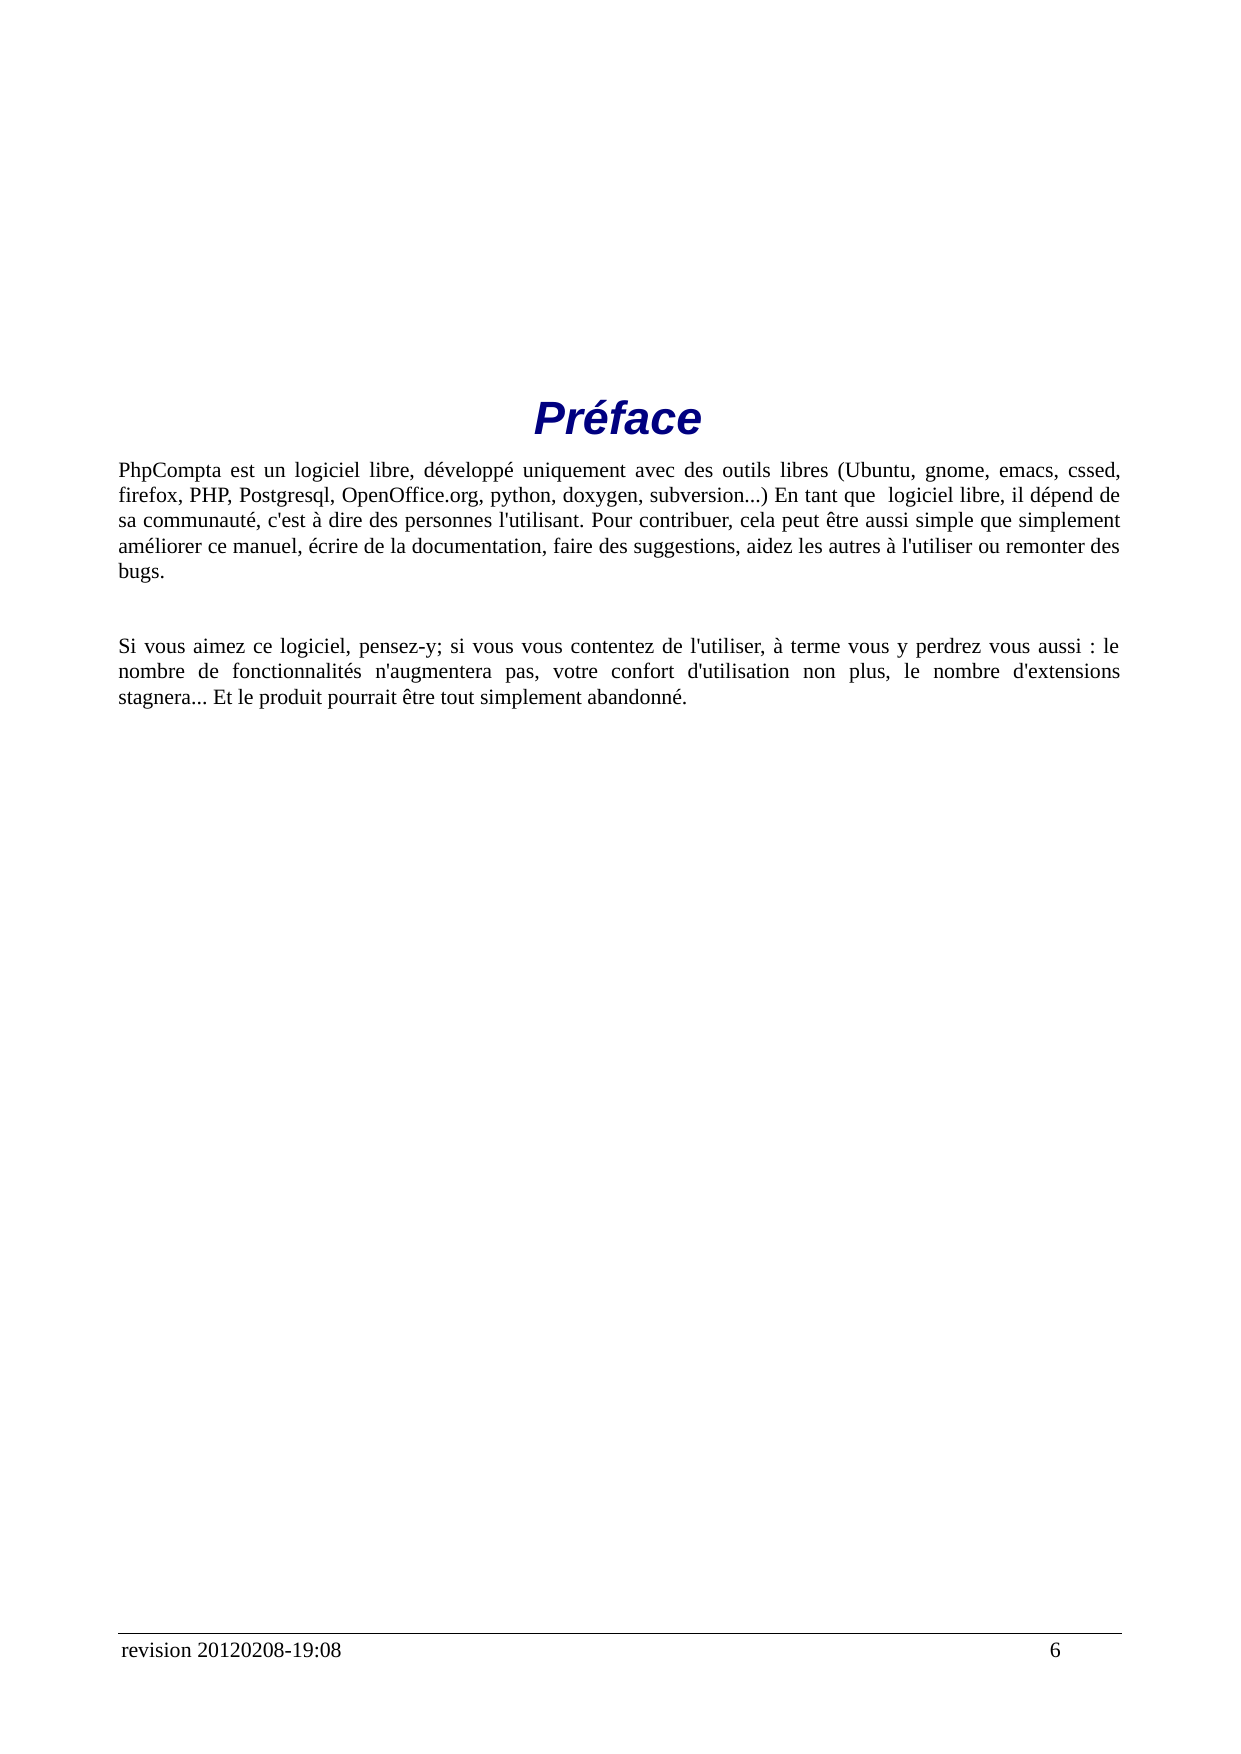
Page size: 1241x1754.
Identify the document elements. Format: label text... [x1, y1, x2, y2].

subtitle Préface [118, 391, 1122, 444]
text PhpCompta est un logiciel libre, développé uniquement avec des outils libres (Ubuntu, gnome, emacs, cssed, firefox, PHP, Postgresql, OpenOffice.org, python, doxygen, subversion...) En tant que logiciel libre, il dépend de sa communauté, c'est à dire des personnes l'utilisant. Pour contribuer, cela peut être aussi simple que simplement améliorer ce manuel, écrire de la documentation, faire des suggestions, aidez les autres à l'utiliser ou remonter des bugs. [118, 457, 1122, 583]
text Si vous aimez ce logiciel, pensez-y; si vous vous contentez de l'utiliser, à terme vous y perdrez vous aussi : le nombre de fonctionnalités n'augmentera pas, votre confort d'utilisation non plus, le nombre d'extensions stagnera... Et le produit pourrait être tout simplement abandonné. [118, 633, 1122, 709]
